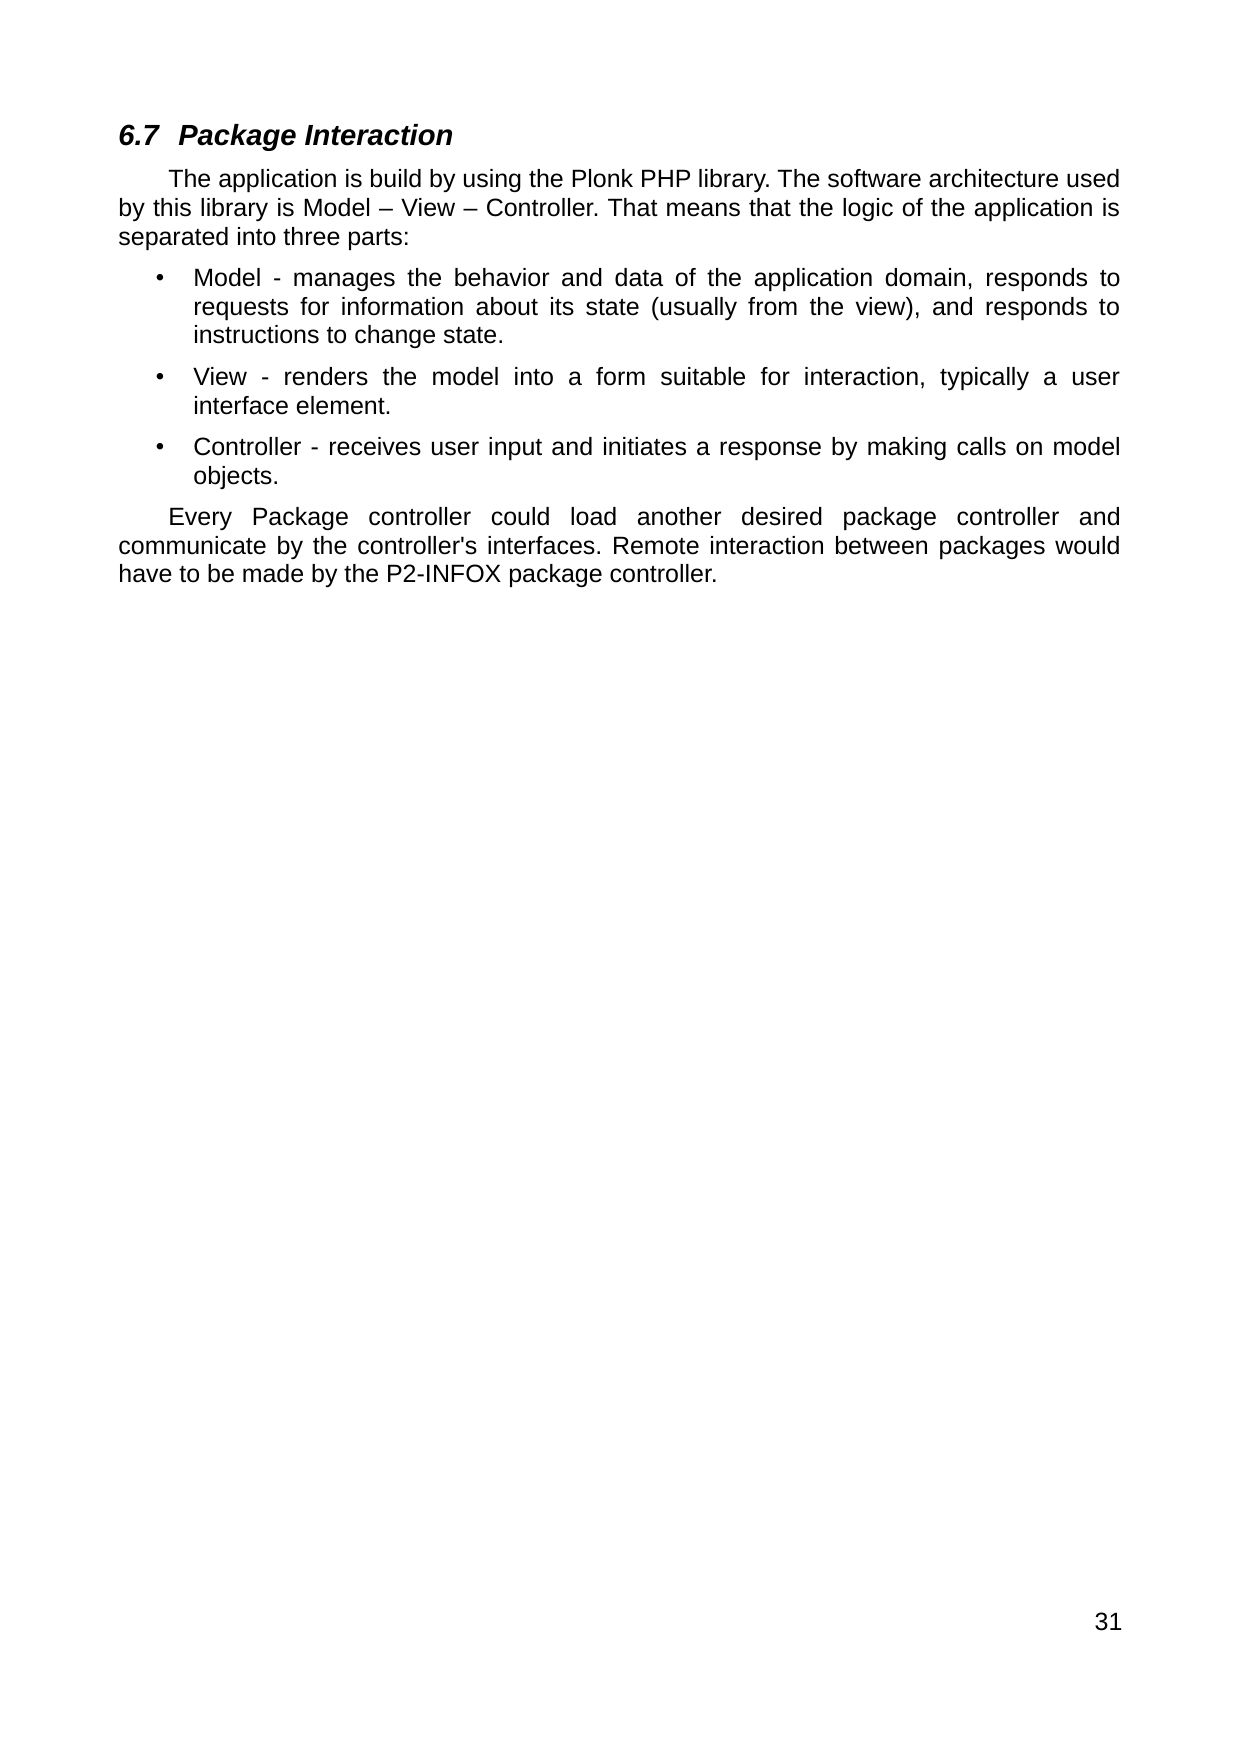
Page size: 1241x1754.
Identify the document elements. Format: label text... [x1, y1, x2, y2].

list Controller - receives user input and initiates a response by making calls on model objects. [156, 432, 1122, 489]
list Model - manages the behavior and data of the application domain, responds to requests for information about its state (usually from the view), and responds to instructions to change state. [156, 263, 1122, 349]
subtitle Package Interaction [118, 118, 1122, 152]
list View - renders the model into a form suitable for interaction, typically a user interface element. [156, 362, 1122, 419]
text The application is build by using the Plonk PHP library. The software architecture used by this library is Model – View – Controller. That means that the logic of the application is separated into three parts: [118, 164, 1122, 250]
text Every Package controller could load another desired package controller and communicate by the controller's interfaces. Remote interaction between packages would have to be made by the P2-INFOX package controller. [118, 502, 1122, 588]
